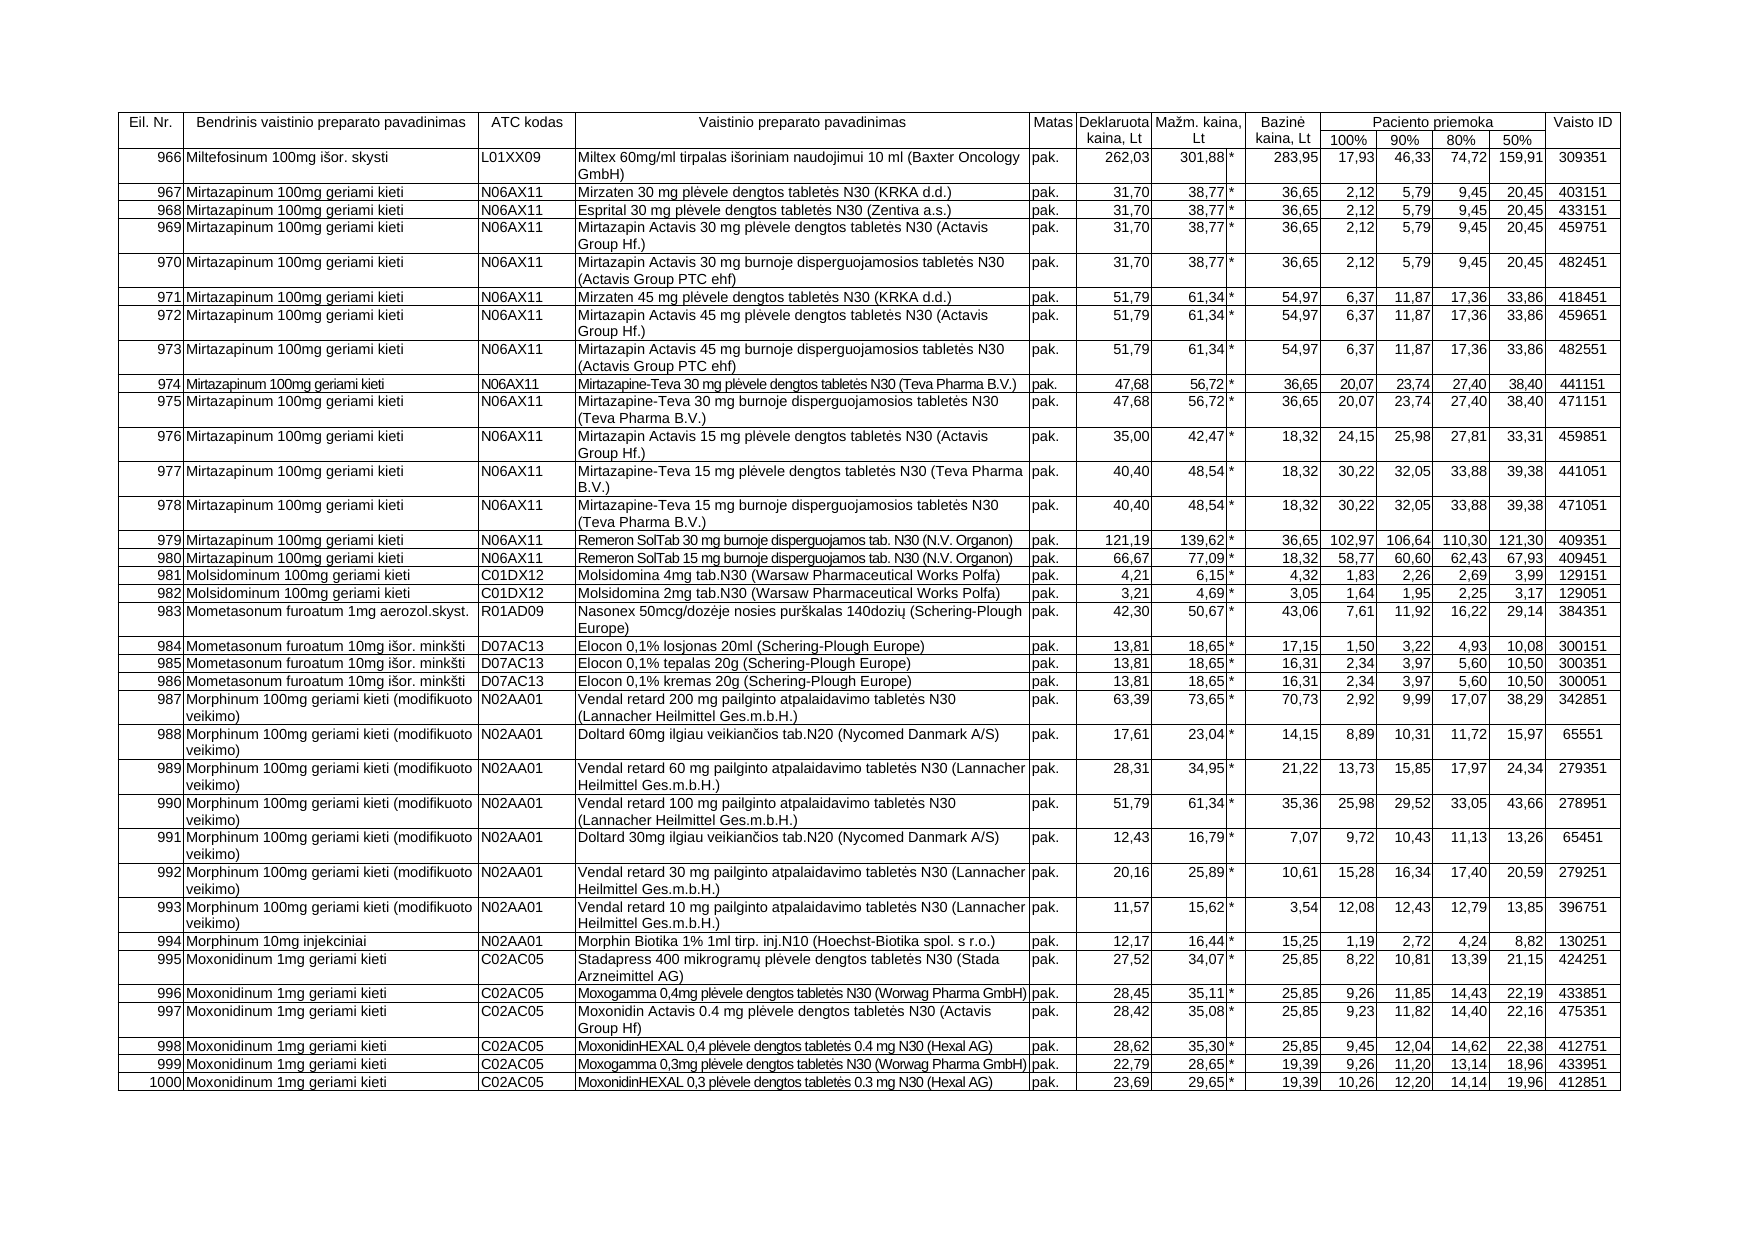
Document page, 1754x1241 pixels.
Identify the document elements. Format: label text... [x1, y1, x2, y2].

table_cell 396751 [1546, 898, 1620, 932]
table_cell R01AD09 [479, 603, 575, 636]
table_header Mažm. kaina, Lt [1152, 113, 1245, 148]
table_cell 4,93 [1433, 637, 1489, 654]
table_cell 994 [119, 933, 183, 949]
table_cell pak. [1030, 725, 1076, 759]
table_cell 8,89 [1321, 725, 1376, 759]
table_cell 73,65 [1152, 691, 1226, 724]
table_cell 29,14 [1490, 603, 1545, 636]
table_cell 9,23 [1321, 1003, 1376, 1037]
table_cell 23,74 [1377, 393, 1432, 427]
table_cell 54,97 [1246, 288, 1320, 305]
table_header Deklaruota kaina, Lt [1077, 113, 1151, 148]
table_cell 985 [119, 655, 183, 672]
table_cell 283,95 [1246, 149, 1320, 182]
table_cell 23,74 [1377, 375, 1432, 392]
table_cell 17,36 [1433, 306, 1489, 340]
table_cell pak. [1030, 603, 1076, 636]
table_cell 262,03 [1077, 149, 1151, 182]
table_cell N02AA01 [479, 933, 575, 949]
table_cell 23,04 [1152, 725, 1226, 759]
table_cell 28,31 [1077, 760, 1151, 793]
table_cell 13,81 [1077, 637, 1151, 654]
table_cell N06AX11 [479, 201, 575, 218]
table_cell 40,40 [1077, 497, 1151, 530]
table_cell pak. [1030, 288, 1076, 305]
table_cell 12,20 [1377, 1073, 1432, 1090]
table_cell 121,30 [1490, 531, 1545, 548]
table_cell 17,36 [1433, 288, 1489, 305]
table_cell 20,07 [1321, 393, 1376, 427]
table_cell 9,26 [1321, 1055, 1376, 1072]
table_cell Morphinum 100mg geriami kieti (modifikuoto veikimo) [184, 829, 478, 863]
table_cell 10,43 [1377, 829, 1432, 863]
table_cell 54,97 [1246, 306, 1320, 340]
table_cell 13,73 [1321, 760, 1376, 793]
table_cell pak. [1030, 428, 1076, 461]
table_cell Mirtazapinum 100mg geriami kieti [184, 254, 478, 287]
table_cell L01XX09 [479, 149, 575, 182]
table_cell MoxonidinHEXAL 0,3 plėvele dengtos tabletės 0.3 mg N30 (Hexal AG) [576, 1073, 1029, 1090]
table_cell pak. [1030, 1073, 1076, 1090]
table_cell 48,54 [1152, 462, 1226, 496]
table_cell * [1227, 497, 1245, 530]
table_cell 995 [119, 951, 183, 984]
table_cell 12,04 [1377, 1038, 1432, 1054]
table_cell 18,65 [1152, 655, 1226, 672]
table_cell * [1227, 933, 1245, 949]
table_cell Moxonidinum 1mg geriami kieti [184, 1003, 478, 1037]
table_cell 42,30 [1077, 603, 1151, 636]
table_cell Mirtazapinum 100mg geriami kieti [184, 219, 478, 253]
table_cell 977 [119, 462, 183, 496]
table_cell 27,40 [1433, 393, 1489, 427]
table_cell 18,32 [1246, 462, 1320, 496]
table_cell Esprital 30 mg plėvele dengtos tabletės N30 (Zentiva a.s.) [576, 201, 1029, 218]
table_cell pak. [1030, 375, 1076, 392]
table_cell 441151 [1546, 375, 1620, 392]
table_cell 3,05 [1246, 585, 1320, 602]
table_cell 300351 [1546, 655, 1620, 672]
table_cell Mirtazapin Actavis 15 mg plėvele dengtos tabletės N30 (Actavis Group Hf.) [576, 428, 1029, 461]
table_cell 9,99 [1377, 691, 1432, 724]
table_cell 424251 [1546, 951, 1620, 984]
table_cell 13,81 [1077, 655, 1151, 672]
table_cell 2,34 [1321, 673, 1376, 690]
table_cell Stadapress 400 mikrogramų plėvele dengtos tabletės N30 (Stada Arzneimittel AG) [576, 951, 1029, 984]
table_cell 2,72 [1377, 933, 1432, 949]
table_cell 33,05 [1433, 795, 1489, 828]
table_cell 1,50 [1321, 637, 1376, 654]
table_cell Mometasonum furoatum 10mg išor. minkšti [184, 637, 478, 654]
table_cell C02AC05 [479, 1073, 575, 1090]
table_cell 18,96 [1490, 1055, 1545, 1072]
table_cell Mirtazapinum 100mg geriami kieti [184, 393, 478, 427]
table_cell * [1227, 898, 1245, 932]
table_cell Morphin Biotika 1% 1ml tirp. inj.N10 (Hoechst-Biotika spol. s r.o.) [576, 933, 1029, 949]
table_cell 47,68 [1077, 393, 1151, 427]
table_cell 5,79 [1377, 184, 1432, 200]
table_cell 384351 [1546, 603, 1620, 636]
table_cell 459751 [1546, 219, 1620, 253]
table_cell 278951 [1546, 795, 1620, 828]
table_cell 7,61 [1321, 603, 1376, 636]
table_cell 58,77 [1321, 549, 1376, 566]
table_cell 29,65 [1152, 1073, 1226, 1090]
table_cell N06AX11 [479, 549, 575, 566]
table_cell 20,07 [1321, 375, 1376, 392]
table_cell 25,98 [1377, 428, 1432, 461]
table_cell N06AX11 [479, 306, 575, 340]
table_cell 17,61 [1077, 725, 1151, 759]
table_cell pak. [1030, 149, 1076, 182]
table_cell * [1227, 149, 1245, 182]
table_cell 6,37 [1321, 306, 1376, 340]
table_cell 2,12 [1321, 201, 1376, 218]
table_cell 13,39 [1433, 951, 1489, 984]
table_cell 30,22 [1321, 497, 1376, 530]
table_cell 968 [119, 201, 183, 218]
table_cell Mirtazapin Actavis 45 mg burnoje disperguojamosios tabletės N30 (Actavis Group PTC ehf) [576, 341, 1029, 374]
table_cell 9,26 [1321, 985, 1376, 1002]
table_cell 471051 [1546, 497, 1620, 530]
table_cell 18,65 [1152, 637, 1226, 654]
table_cell pak. [1030, 655, 1076, 672]
table_cell 983 [119, 603, 183, 636]
table_cell Molsidomina 2mg tab.N30 (Warsaw Pharmaceutical Works Polfa) [576, 585, 1029, 602]
table_cell * [1227, 428, 1245, 461]
table_cell Molsidominum 100mg geriami kieti [184, 567, 478, 584]
table_cell N06AX11 [479, 375, 575, 392]
table_cell 17,40 [1433, 864, 1489, 897]
table_cell 38,77 [1152, 254, 1226, 287]
table_cell 10,08 [1490, 637, 1545, 654]
table_cell 23,69 [1077, 1073, 1151, 1090]
table_cell 5,79 [1377, 201, 1432, 218]
table_cell 27,40 [1433, 375, 1489, 392]
table_cell 31,70 [1077, 184, 1151, 200]
table_cell * [1227, 393, 1245, 427]
table_cell 15,28 [1321, 864, 1376, 897]
table_cell 2,12 [1321, 219, 1376, 253]
table_header Matas [1030, 113, 1076, 148]
table_cell 966 [119, 149, 183, 182]
table_cell 16,34 [1377, 864, 1432, 897]
table_cell 482451 [1546, 254, 1620, 287]
table_cell * [1227, 549, 1245, 566]
table_cell * [1227, 655, 1245, 672]
table_cell 51,79 [1077, 341, 1151, 374]
table_cell Mirtazapinum 100mg geriami kieti [184, 201, 478, 218]
table_cell 971 [119, 288, 183, 305]
table_cell 20,45 [1490, 184, 1545, 200]
table_cell Elocon 0,1% losjonas 20ml (Schering-Plough Europe) [576, 637, 1029, 654]
table_cell 980 [119, 549, 183, 566]
table_cell Molsidominum 100mg geriami kieti [184, 585, 478, 602]
table_cell pak. [1030, 933, 1076, 949]
table_cell pak. [1030, 1038, 1076, 1054]
table_cell 39,38 [1490, 497, 1545, 530]
table_cell 972 [119, 306, 183, 340]
table_cell * [1227, 691, 1245, 724]
table_cell 974 [119, 375, 183, 392]
table_cell 20,59 [1490, 864, 1545, 897]
table_cell 2,26 [1377, 567, 1432, 584]
table_cell 20,16 [1077, 864, 1151, 897]
table_cell 14,14 [1433, 1073, 1489, 1090]
table_cell 4,69 [1152, 585, 1226, 602]
table_cell 996 [119, 985, 183, 1002]
table_cell 3,97 [1377, 673, 1432, 690]
table_cell N02AA01 [479, 760, 575, 793]
table_cell 342851 [1546, 691, 1620, 724]
table_cell 3,21 [1077, 585, 1151, 602]
table_cell 33,88 [1433, 462, 1489, 496]
table_cell 51,79 [1077, 288, 1151, 305]
table_cell Moxogamma 0,4mg plėvele dengtos tabletės N30 (Worwag Pharma GmbH) [576, 985, 1029, 1002]
table_cell 409351 [1546, 531, 1620, 548]
table_cell 18,65 [1152, 673, 1226, 690]
table_cell 29,52 [1377, 795, 1432, 828]
table_cell N02AA01 [479, 898, 575, 932]
table_cell 139,62 [1152, 531, 1226, 548]
table_cell 998 [119, 1038, 183, 1054]
table_cell MoxonidinHEXAL 0,4 plėvele dengtos tabletės 0.4 mg N30 (Hexal AG) [576, 1038, 1029, 1054]
table_cell Vendal retard 100 mg pailginto atpalaidavimo tabletės N30 (Lannacher Heilmittel Ges.m.b.H.) [576, 795, 1029, 828]
table_cell 19,39 [1246, 1073, 1320, 1090]
table_cell 300051 [1546, 673, 1620, 690]
table_cell Mirtazapine-Teva 30 mg burnoje disperguojamosios tabletės N30 (Teva Pharma B.V.) [576, 393, 1029, 427]
table_cell C02AC05 [479, 985, 575, 1002]
table_cell 279251 [1546, 864, 1620, 897]
table_cell 33,86 [1490, 288, 1545, 305]
table_cell Morphinum 100mg geriami kieti (modifikuoto veikimo) [184, 795, 478, 828]
table_cell Moxonidinum 1mg geriami kieti [184, 1038, 478, 1054]
table_cell 21,15 [1490, 951, 1545, 984]
table_cell 990 [119, 795, 183, 828]
table_cell pak. [1030, 585, 1076, 602]
table_cell Mirtazapinum 100mg geriami kieti [184, 497, 478, 530]
table_cell 22,19 [1490, 985, 1545, 1002]
table_cell 5,60 [1433, 673, 1489, 690]
table_cell * [1227, 567, 1245, 584]
table_cell * [1227, 1038, 1245, 1054]
table_cell Remeron SolTab 30 mg burnoje disperguojamos tab. N30 (N.V. Organon) [576, 531, 1029, 548]
table_cell 35,30 [1152, 1038, 1226, 1054]
table_cell 981 [119, 567, 183, 584]
table_cell 412851 [1546, 1073, 1620, 1090]
table_cell Doltard 60mg ilgiau veikiančios tab.N20 (Nycomed Danmark A/S) [576, 725, 1029, 759]
table_cell 28,42 [1077, 1003, 1151, 1037]
table_cell 5,79 [1377, 219, 1432, 253]
table_cell 3,17 [1490, 585, 1545, 602]
table_cell 15,25 [1246, 933, 1320, 949]
table_cell 10,61 [1246, 864, 1320, 897]
table_cell 14,62 [1433, 1038, 1489, 1054]
table_cell pak. [1030, 637, 1076, 654]
table_cell * [1227, 760, 1245, 793]
table_cell 475351 [1546, 1003, 1620, 1037]
table_cell 3,54 [1246, 898, 1320, 932]
table_cell 36,65 [1246, 184, 1320, 200]
table_cell 17,07 [1433, 691, 1489, 724]
table_cell Moxonidinum 1mg geriami kieti [184, 951, 478, 984]
table_cell 18,32 [1246, 549, 1320, 566]
table_cell 15,62 [1152, 898, 1226, 932]
table_cell Mirtazapinum 100mg geriami kieti [184, 428, 478, 461]
table_cell * [1227, 725, 1245, 759]
table_cell 43,06 [1246, 603, 1320, 636]
table_cell Mirtazapinum 100mg geriami kieti [184, 549, 478, 566]
table_cell pak. [1030, 567, 1076, 584]
table_cell 433151 [1546, 201, 1620, 218]
table_cell 50,67 [1152, 603, 1226, 636]
table_cell 33,31 [1490, 428, 1545, 461]
table_cell 16,31 [1246, 655, 1320, 672]
table_cell 12,79 [1433, 898, 1489, 932]
table_cell 33,86 [1490, 341, 1545, 374]
table_cell 986 [119, 673, 183, 690]
table_cell 11,57 [1077, 898, 1151, 932]
table_cell * [1227, 864, 1245, 897]
table_cell 22,79 [1077, 1055, 1151, 1072]
table_cell Moxonidinum 1mg geriami kieti [184, 1055, 478, 1072]
table_cell 24,34 [1490, 760, 1545, 793]
table_cell 9,45 [1433, 201, 1489, 218]
table_cell 12,43 [1077, 829, 1151, 863]
table_cell 11,87 [1377, 306, 1432, 340]
table_cell 10,50 [1490, 673, 1545, 690]
table_cell 482551 [1546, 341, 1620, 374]
table_cell 56,72 [1152, 375, 1226, 392]
table_cell 16,79 [1152, 829, 1226, 863]
table_cell 19,96 [1490, 1073, 1545, 1090]
table_cell Mirtazapinum 100mg geriami kieti [184, 375, 478, 392]
table_cell 12,08 [1321, 898, 1376, 932]
table_cell 997 [119, 1003, 183, 1037]
table_cell * [1227, 184, 1245, 200]
table_cell 130251 [1546, 933, 1620, 949]
table_cell * [1227, 1073, 1245, 1090]
table_cell Morphinum 10mg injekciniai [184, 933, 478, 949]
table_cell 418451 [1546, 288, 1620, 305]
table_cell 969 [119, 219, 183, 253]
table_cell 51,79 [1077, 306, 1151, 340]
table_cell C02AC05 [479, 1055, 575, 1072]
table_cell 12,43 [1377, 898, 1432, 932]
table_cell * [1227, 637, 1245, 654]
table_cell 27,52 [1077, 951, 1151, 984]
table_cell 34,95 [1152, 760, 1226, 793]
table_cell 14,43 [1433, 985, 1489, 1002]
table_cell 65451 [1546, 829, 1620, 863]
table_cell Vendal retard 200 mg pailginto atpalaidavimo tabletės N30 (Lannacher Heilmittel Ges.m.b.H.) [576, 691, 1029, 724]
table_cell pak. [1030, 184, 1076, 200]
table_cell 300151 [1546, 637, 1620, 654]
table_cell 74,72 [1433, 149, 1489, 182]
table_cell 36,65 [1246, 531, 1320, 548]
table_cell 61,34 [1152, 288, 1226, 305]
table_cell 1,64 [1321, 585, 1376, 602]
table_cell pak. [1030, 795, 1076, 828]
table_cell 36,65 [1246, 201, 1320, 218]
table_cell 28,62 [1077, 1038, 1151, 1054]
table_cell 32,05 [1377, 497, 1432, 530]
table_cell pak. [1030, 531, 1076, 548]
table_cell * [1227, 585, 1245, 602]
table_cell 987 [119, 691, 183, 724]
table_cell 14,40 [1433, 1003, 1489, 1037]
table_cell 976 [119, 428, 183, 461]
table_cell pak. [1030, 341, 1076, 374]
table_cell Miltex 60mg/ml tirpalas išoriniam naudojimui 10 ml (Baxter Oncology GmbH) [576, 149, 1029, 182]
table_cell 6,37 [1321, 341, 1376, 374]
table_cell * [1227, 985, 1245, 1002]
table_cell Mirtazapin Actavis 45 mg plėvele dengtos tabletės N30 (Actavis Group Hf.) [576, 306, 1029, 340]
table_cell 36,65 [1246, 393, 1320, 427]
table_cell pak. [1030, 201, 1076, 218]
table_header ATC kodas [479, 113, 575, 148]
table_cell 31,70 [1077, 219, 1151, 253]
table_cell 25,85 [1246, 1038, 1320, 1054]
table_cell 129051 [1546, 585, 1620, 602]
table_cell 13,85 [1490, 898, 1545, 932]
table_cell 24,15 [1321, 428, 1376, 461]
table_cell 7,07 [1246, 829, 1320, 863]
table_cell 999 [119, 1055, 183, 1072]
table_cell 17,15 [1246, 637, 1320, 654]
table_cell 992 [119, 864, 183, 897]
table_cell * [1227, 603, 1245, 636]
table_cell 121,19 [1077, 531, 1151, 548]
table_cell 18,32 [1246, 428, 1320, 461]
table_cell 19,39 [1246, 1055, 1320, 1072]
table_cell 991 [119, 829, 183, 863]
table_cell N06AX11 [479, 254, 575, 287]
table_cell pak. [1030, 898, 1076, 932]
table_cell Mometasonum furoatum 1mg aerozol.skyst. [184, 603, 478, 636]
table_cell 3,97 [1377, 655, 1432, 672]
table_cell 412751 [1546, 1038, 1620, 1054]
table_cell 36,65 [1246, 375, 1320, 392]
table_cell 409451 [1546, 549, 1620, 566]
table_cell Molsidomina 4mg tab.N30 (Warsaw Pharmaceutical Works Polfa) [576, 567, 1029, 584]
table_cell 403151 [1546, 184, 1620, 200]
table_cell Mirtazapinum 100mg geriami kieti [184, 341, 478, 374]
table_cell pak. [1030, 760, 1076, 793]
table_cell 25,85 [1246, 1003, 1320, 1037]
table_cell 10,50 [1490, 655, 1545, 672]
table_cell 2,34 [1321, 655, 1376, 672]
table_cell 43,66 [1490, 795, 1545, 828]
table_cell * [1227, 341, 1245, 374]
table_cell 471151 [1546, 393, 1620, 427]
table_cell 30,22 [1321, 462, 1376, 496]
table_header Vaistinio preparato pavadinimas [576, 113, 1029, 148]
table_cell 35,11 [1152, 985, 1226, 1002]
table_cell N06AX11 [479, 531, 575, 548]
table_cell 1,95 [1377, 585, 1432, 602]
table_cell 22,16 [1490, 1003, 1545, 1037]
table_cell 2,92 [1321, 691, 1376, 724]
table_cell 11,92 [1377, 603, 1432, 636]
table_cell pak. [1030, 393, 1076, 427]
table_cell Remeron SolTab 15 mg burnoje disperguojamos tab. N30 (N.V. Organon) [576, 549, 1029, 566]
table_cell N06AX11 [479, 288, 575, 305]
table_cell N02AA01 [479, 691, 575, 724]
table_cell 2,12 [1321, 184, 1376, 200]
table_cell 1,83 [1321, 567, 1376, 584]
table_cell 3,99 [1490, 567, 1545, 584]
table_cell 5,60 [1433, 655, 1489, 672]
table_cell pak. [1030, 864, 1076, 897]
table_cell 16,22 [1433, 603, 1489, 636]
table_cell 10,81 [1377, 951, 1432, 984]
table_cell N02AA01 [479, 725, 575, 759]
table_cell Elocon 0,1% tepalas 20g (Schering-Plough Europe) [576, 655, 1029, 672]
table_cell 90% [1377, 131, 1432, 148]
table_cell Moxogamma 0,3mg plėvele dengtos tabletės N30 (Worwag Pharma GmbH) [576, 1055, 1029, 1072]
table_cell 46,33 [1377, 149, 1432, 182]
table_cell * [1227, 375, 1245, 392]
table_cell N06AX11 [479, 219, 575, 253]
table_cell 9,45 [1433, 184, 1489, 200]
table_cell 66,67 [1077, 549, 1151, 566]
table_cell 12,17 [1077, 933, 1151, 949]
table_cell 36,65 [1246, 254, 1320, 287]
table_cell 38,29 [1490, 691, 1545, 724]
table_cell 34,07 [1152, 951, 1226, 984]
table_cell 22,38 [1490, 1038, 1545, 1054]
table_cell 25,89 [1152, 864, 1226, 897]
table_cell 48,54 [1152, 497, 1226, 530]
table_cell 14,15 [1246, 725, 1320, 759]
table_cell 11,13 [1433, 829, 1489, 863]
table_cell 8,22 [1321, 951, 1376, 984]
table_cell 70,73 [1246, 691, 1320, 724]
table_cell Mirzaten 45 mg plėvele dengtos tabletės N30 (KRKA d.d.) [576, 288, 1029, 305]
table_cell N06AX11 [479, 497, 575, 530]
table_cell 1,19 [1321, 933, 1376, 949]
table_cell 32,05 [1377, 462, 1432, 496]
table_cell 11,20 [1377, 1055, 1432, 1072]
table_cell 10,26 [1321, 1073, 1376, 1090]
table_cell 3,22 [1377, 637, 1432, 654]
table_cell 993 [119, 898, 183, 932]
table_cell N06AX11 [479, 341, 575, 374]
table_cell 433951 [1546, 1055, 1620, 1072]
table_cell 9,45 [1321, 1038, 1376, 1054]
table_cell 38,77 [1152, 219, 1226, 253]
table_cell pak. [1030, 985, 1076, 1002]
table_cell 13,14 [1433, 1055, 1489, 1072]
table_cell 989 [119, 760, 183, 793]
table_cell C02AC05 [479, 1003, 575, 1037]
table_cell 10,31 [1377, 725, 1432, 759]
table_cell 6,37 [1321, 288, 1376, 305]
table_cell 28,45 [1077, 985, 1151, 1002]
table_cell 279351 [1546, 760, 1620, 793]
table_cell 2,12 [1321, 254, 1376, 287]
table_cell 16,44 [1152, 933, 1226, 949]
table_cell 988 [119, 725, 183, 759]
table_cell Mirzaten 30 mg plėvele dengtos tabletės N30 (KRKA d.d.) [576, 184, 1029, 200]
table_cell 61,34 [1152, 306, 1226, 340]
table_cell 27,81 [1433, 428, 1489, 461]
table_cell 15,97 [1490, 725, 1545, 759]
table_cell 982 [119, 585, 183, 602]
table_cell 459651 [1546, 306, 1620, 340]
table_cell 77,09 [1152, 549, 1226, 566]
table_cell Mirtazapinum 100mg geriami kieti [184, 462, 478, 496]
table_cell 65551 [1546, 725, 1620, 759]
table_cell Moxonidinum 1mg geriami kieti [184, 1073, 478, 1090]
table_cell pak. [1030, 497, 1076, 530]
table_cell * [1227, 1055, 1245, 1072]
table_cell C02AC05 [479, 951, 575, 984]
table_cell 11,82 [1377, 1003, 1432, 1037]
table_cell 18,32 [1246, 497, 1320, 530]
table_cell Mirtazapinum 100mg geriami kieti [184, 306, 478, 340]
table_cell 17,36 [1433, 341, 1489, 374]
table_cell 11,85 [1377, 985, 1432, 1002]
table_cell 35,36 [1246, 795, 1320, 828]
table_cell N02AA01 [479, 795, 575, 828]
table_cell * [1227, 531, 1245, 548]
table_cell 159,91 [1490, 149, 1545, 182]
table_cell Mirtazapinum 100mg geriami kieti [184, 288, 478, 305]
table_cell 20,45 [1490, 201, 1545, 218]
table_cell pak. [1030, 673, 1076, 690]
table_cell 4,21 [1077, 567, 1151, 584]
table_cell Morphinum 100mg geriami kieti (modifikuoto veikimo) [184, 760, 478, 793]
table_cell 35,00 [1077, 428, 1151, 461]
table_cell 21,22 [1246, 760, 1320, 793]
table_cell 36,65 [1246, 219, 1320, 253]
table_cell 16,31 [1246, 673, 1320, 690]
table_cell Nasonex 50mcg/dozėje nosies purškalas 140dozių (Schering-Plough Europe) [576, 603, 1029, 636]
table_cell pak. [1030, 1003, 1076, 1037]
table_cell 309351 [1546, 149, 1620, 182]
table_cell D07AC13 [479, 655, 575, 672]
table_cell 459851 [1546, 428, 1620, 461]
table_cell 4,32 [1246, 567, 1320, 584]
table_cell 1000 [119, 1073, 183, 1090]
table_cell pak. [1030, 219, 1076, 253]
table_cell N06AX11 [479, 428, 575, 461]
table_cell pak. [1030, 951, 1076, 984]
table_cell Miltefosinum 100mg išor. skysti [184, 149, 478, 182]
table_header Bendrinis vaistinio preparato pavadinimas [184, 113, 478, 148]
table_cell 433851 [1546, 985, 1620, 1002]
table_cell N06AX11 [479, 462, 575, 496]
table_cell 110,30 [1433, 531, 1489, 548]
table_cell 106,64 [1377, 531, 1432, 548]
table_cell Moxonidin Actavis 0.4 mg plėvele dengtos tabletės N30 (Actavis Group Hf) [576, 1003, 1029, 1037]
table_cell Elocon 0,1% kremas 20g (Schering-Plough Europe) [576, 673, 1029, 690]
table_cell Morphinum 100mg geriami kieti (modifikuoto veikimo) [184, 898, 478, 932]
table_cell 50% [1490, 131, 1545, 148]
table_cell 5,79 [1377, 254, 1432, 287]
table_cell 33,88 [1433, 497, 1489, 530]
table_cell 56,72 [1152, 393, 1226, 427]
table_cell 15,85 [1377, 760, 1432, 793]
table_cell 984 [119, 637, 183, 654]
table_cell Mirtazapin Actavis 30 mg plėvele dengtos tabletės N30 (Actavis Group Hf.) [576, 219, 1029, 253]
table_cell 9,45 [1433, 219, 1489, 253]
table_cell 967 [119, 184, 183, 200]
table_cell * [1227, 219, 1245, 253]
table_cell 4,24 [1433, 933, 1489, 949]
table_cell 38,40 [1490, 393, 1545, 427]
table_cell Vendal retard 30 mg pailginto atpalaidavimo tabletės N30 (Lannacher Heilmittel Ges.m.b.H.) [576, 864, 1029, 897]
table_cell 17,97 [1433, 760, 1489, 793]
table_header Eil. Nr. [119, 113, 183, 148]
table_cell 61,34 [1152, 341, 1226, 374]
table_cell 13,81 [1077, 673, 1151, 690]
table_cell 38,77 [1152, 184, 1226, 200]
table_cell D07AC13 [479, 673, 575, 690]
table_cell N02AA01 [479, 829, 575, 863]
table_cell 2,25 [1433, 585, 1489, 602]
table_cell 441051 [1546, 462, 1620, 496]
table_cell pak. [1030, 829, 1076, 863]
table_cell 11,87 [1377, 288, 1432, 305]
table_header Bazinė kaina, Lt [1246, 113, 1320, 148]
table_cell 13,26 [1490, 829, 1545, 863]
table_cell Doltard 30mg ilgiau veikiančios tab.N20 (Nycomed Danmark A/S) [576, 829, 1029, 863]
table_cell 975 [119, 393, 183, 427]
table_cell 61,34 [1152, 795, 1226, 828]
table_cell 51,79 [1077, 795, 1151, 828]
table_cell C02AC05 [479, 1038, 575, 1054]
table_cell 31,70 [1077, 254, 1151, 287]
table_header Vaisto ID [1546, 113, 1620, 148]
table_cell Mirtazapine-Teva 15 mg plėvele dengtos tabletės N30 (Teva Pharma B.V.) [576, 462, 1029, 496]
table_cell * [1227, 254, 1245, 287]
table_cell 17,93 [1321, 149, 1376, 182]
table_cell Mirtazapinum 100mg geriami kieti [184, 531, 478, 548]
table_cell 62,43 [1433, 549, 1489, 566]
table_cell 38,77 [1152, 201, 1226, 218]
table_cell 11,72 [1433, 725, 1489, 759]
table_cell pak. [1030, 462, 1076, 496]
table_cell Mirtazapine-Teva 15 mg burnoje disperguojamosios tabletės N30 (Teva Pharma B.V.) [576, 497, 1029, 530]
table_cell 33,86 [1490, 306, 1545, 340]
table_cell Moxonidinum 1mg geriami kieti [184, 985, 478, 1002]
table_header Paciento priemoka [1321, 113, 1545, 130]
table_cell 100% [1321, 131, 1376, 148]
table_cell 25,98 [1321, 795, 1376, 828]
table_cell Mirtazapin Actavis 30 mg burnoje disperguojamosios tabletės N30 (Actavis Group PTC ehf) [576, 254, 1029, 287]
table_cell N06AX11 [479, 184, 575, 200]
table_cell 63,39 [1077, 691, 1151, 724]
table_cell C01DX12 [479, 585, 575, 602]
table_cell Mirtazapinum 100mg geriami kieti [184, 184, 478, 200]
table_cell 67,93 [1490, 549, 1545, 566]
table_cell Morphinum 100mg geriami kieti (modifikuoto veikimo) [184, 725, 478, 759]
table_cell pak. [1030, 306, 1076, 340]
table_cell 39,38 [1490, 462, 1545, 496]
table_cell Mometasonum furoatum 10mg išor. minkšti [184, 673, 478, 690]
table_cell Morphinum 100mg geriami kieti (modifikuoto veikimo) [184, 691, 478, 724]
table_cell pak. [1030, 549, 1076, 566]
table_cell 6,15 [1152, 567, 1226, 584]
table_cell 11,87 [1377, 341, 1432, 374]
table_cell 42,47 [1152, 428, 1226, 461]
table_cell 979 [119, 531, 183, 548]
table_cell * [1227, 462, 1245, 496]
table_cell 9,45 [1433, 254, 1489, 287]
table_cell * [1227, 201, 1245, 218]
table_cell 25,85 [1246, 985, 1320, 1002]
table_cell Mometasonum furoatum 10mg išor. minkšti [184, 655, 478, 672]
table_cell D07AC13 [479, 637, 575, 654]
table_cell * [1227, 288, 1245, 305]
table_cell 60,60 [1377, 549, 1432, 566]
table_cell C01DX12 [479, 567, 575, 584]
table_cell 20,45 [1490, 219, 1545, 253]
table_cell * [1227, 306, 1245, 340]
table_cell N06AX11 [479, 393, 575, 427]
table_cell 54,97 [1246, 341, 1320, 374]
table_cell 47,68 [1077, 375, 1151, 392]
table_cell Morphinum 100mg geriami kieti (modifikuoto veikimo) [184, 864, 478, 897]
table_cell 8,82 [1490, 933, 1545, 949]
table_cell 25,85 [1246, 951, 1320, 984]
table_cell 31,70 [1077, 201, 1151, 218]
table_cell 80% [1433, 131, 1489, 148]
table_cell N02AA01 [479, 864, 575, 897]
table_cell 102,97 [1321, 531, 1376, 548]
table_cell 978 [119, 497, 183, 530]
table_cell 28,65 [1152, 1055, 1226, 1072]
table_cell * [1227, 673, 1245, 690]
table_cell 973 [119, 341, 183, 374]
table_cell 20,45 [1490, 254, 1545, 287]
table_cell 35,08 [1152, 1003, 1226, 1037]
table_cell * [1227, 795, 1245, 828]
table_cell pak. [1030, 691, 1076, 724]
table_cell 129151 [1546, 567, 1620, 584]
table_cell * [1227, 951, 1245, 984]
table_cell 9,72 [1321, 829, 1376, 863]
table_cell 2,69 [1433, 567, 1489, 584]
table_cell Vendal retard 10 mg pailginto atpalaidavimo tabletės N30 (Lannacher Heilmittel Ges.m.b.H.) [576, 898, 1029, 932]
table_cell 301,88 [1152, 149, 1226, 182]
table_cell 40,40 [1077, 462, 1151, 496]
table_cell 970 [119, 254, 183, 287]
table_cell pak. [1030, 254, 1076, 287]
table_cell Vendal retard 60 mg pailginto atpalaidavimo tabletės N30 (Lannacher Heilmittel Ges.m.b.H.) [576, 760, 1029, 793]
table_cell pak. [1030, 1055, 1076, 1072]
table_cell Mirtazapine-Teva 30 mg plėvele dengtos tabletės N30 (Teva Pharma B.V.) [576, 375, 1029, 392]
table_cell 38,40 [1490, 375, 1545, 392]
table_cell * [1227, 1003, 1245, 1037]
table_cell * [1227, 829, 1245, 863]
